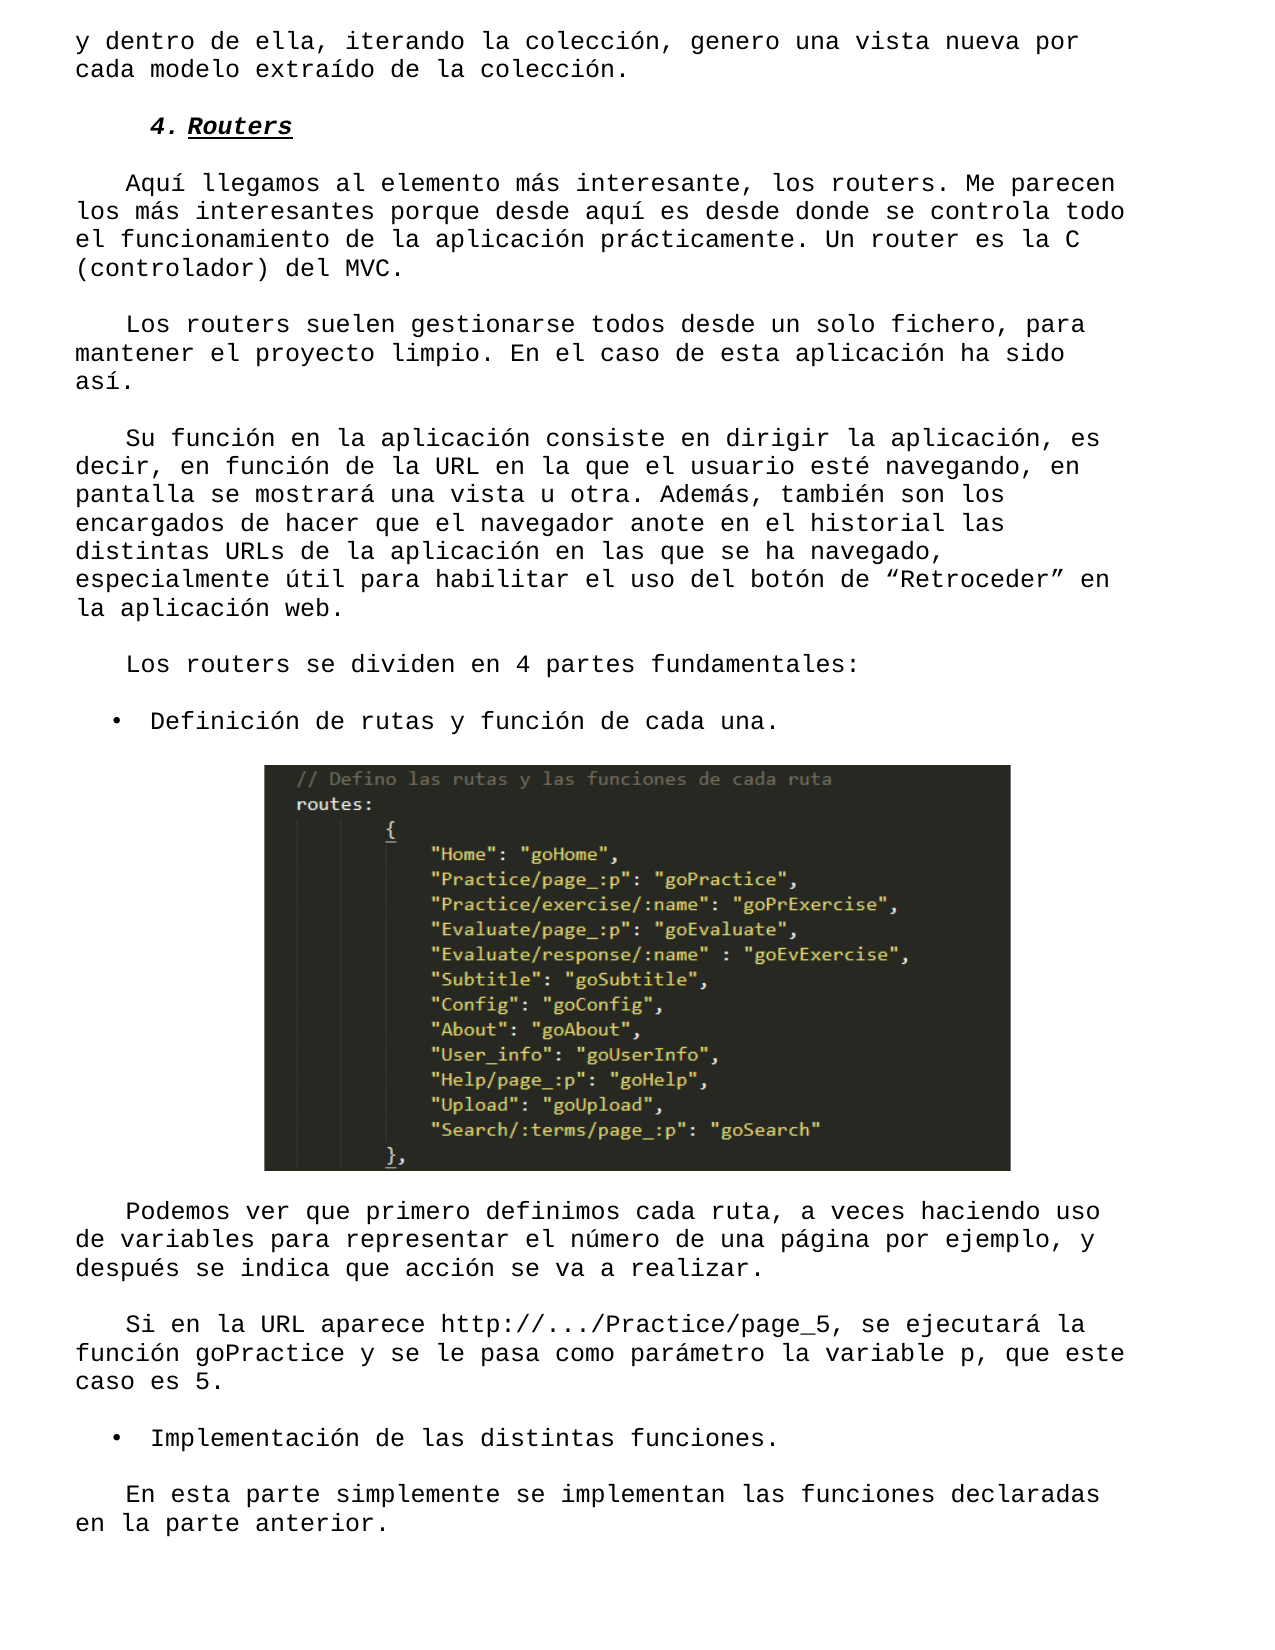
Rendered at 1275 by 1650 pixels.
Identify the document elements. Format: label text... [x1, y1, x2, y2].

text En esta parte simplemente se implementan las funciones declaradas en la parte anterior. [75, 1482, 1137, 1539]
text Si en la URL aparece http://.../Practice/page_5, se ejecutará la función goPractice y se le pasa como parámetro la variable p, que este caso es 5. [75, 1312, 1137, 1397]
text y dentro de ella, iterando la colección, genero una vista nueva por cada modelo extraído de la colección. [75, 29, 1137, 85]
list Implementación de las distintas funciones. [112, 1425, 1200, 1454]
list Routers [150, 114, 1200, 142]
text Su función en la aplicación consiste en dirigir la aplicación, es decir, en función de la URL en la que el usuario esté navegando, en pantalla se mostrará una vista u otra. Además, también son los encargados de hacer que el navegador anote en el historial las distintas URLs de la aplicación en las que se ha navegado, especialmente útil para habilitar el uso del botón de “Retroceder” en la aplicación web. [75, 425, 1137, 624]
picture [264, 765, 1011, 1171]
text Podemos ver que primero definimos cada ruta, a veces haciendo uso de variables para representar el número de una página por ejemplo, y después se indica que acción se va a realizar. [75, 1199, 1137, 1284]
list Definición de rutas y función de cada una. [112, 709, 1200, 737]
text Aquí llegamos al elemento más interesante, los routers. Me parecen los más interesantes porque desde aquí es desde donde se controla todo el funcionamiento de la aplicación prácticamente. Un router es la C (controlador) del MVC. [75, 170, 1137, 284]
text Los routers suelen gestionarse todos desde un solo fichero, para mantener el proyecto limpio. En el caso de esta aplicación ha sido así. [75, 312, 1137, 397]
text Los routers se dividen en 4 partes fundamentales: [75, 652, 1137, 680]
